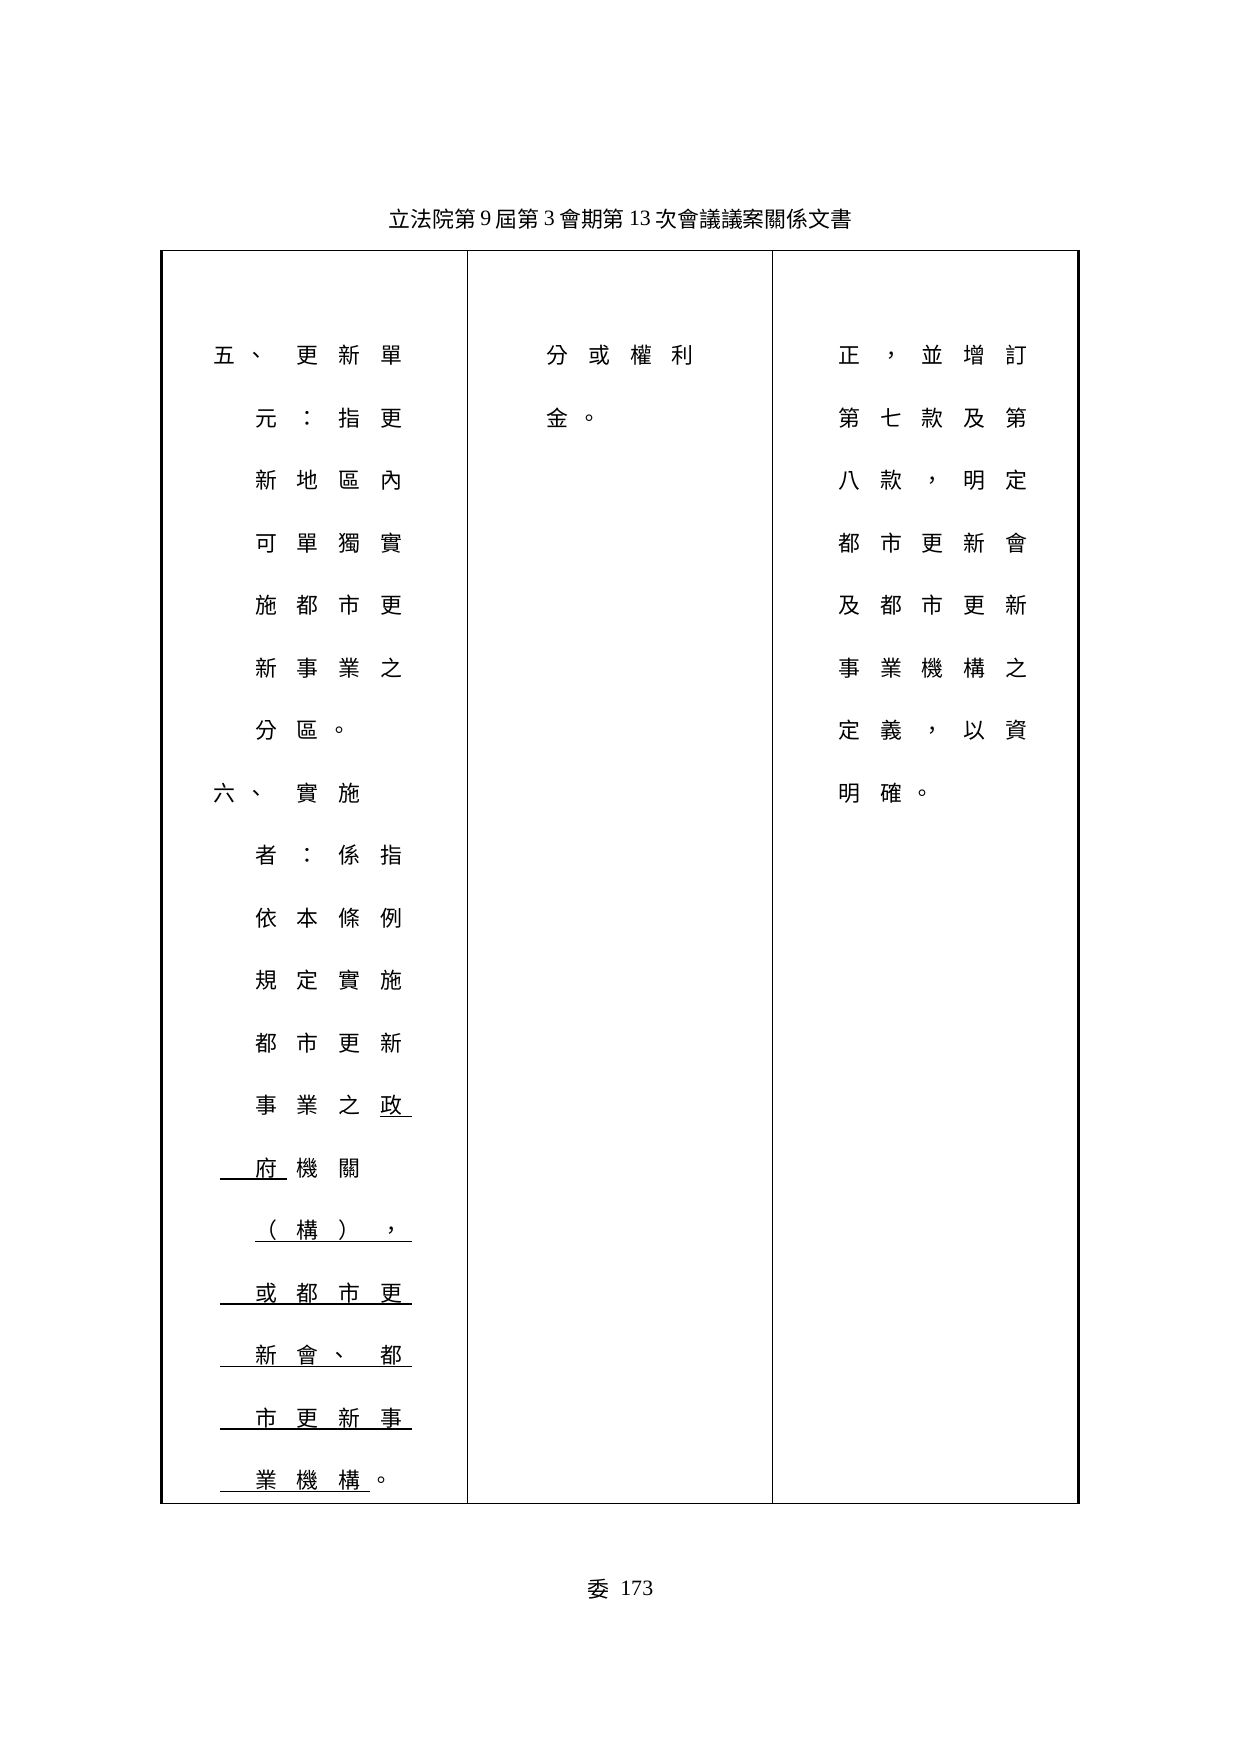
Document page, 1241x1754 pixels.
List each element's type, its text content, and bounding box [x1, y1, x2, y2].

table_cell 正，並增訂第七款及第八款，明定都市更新會及都市更新事業機構之定義，以資明確。 [773, 251, 1077, 1503]
table_cell 分或權利金。 [468, 251, 772, 1503]
table_cell 五、更新單元：指更新地區內可單獨實施都市更新事業之分區。 六、實施者：係指依本條例規定實施都市更新事業之政府機關（構），或都市更新會、都市更新事業機構。 [163, 251, 467, 1503]
